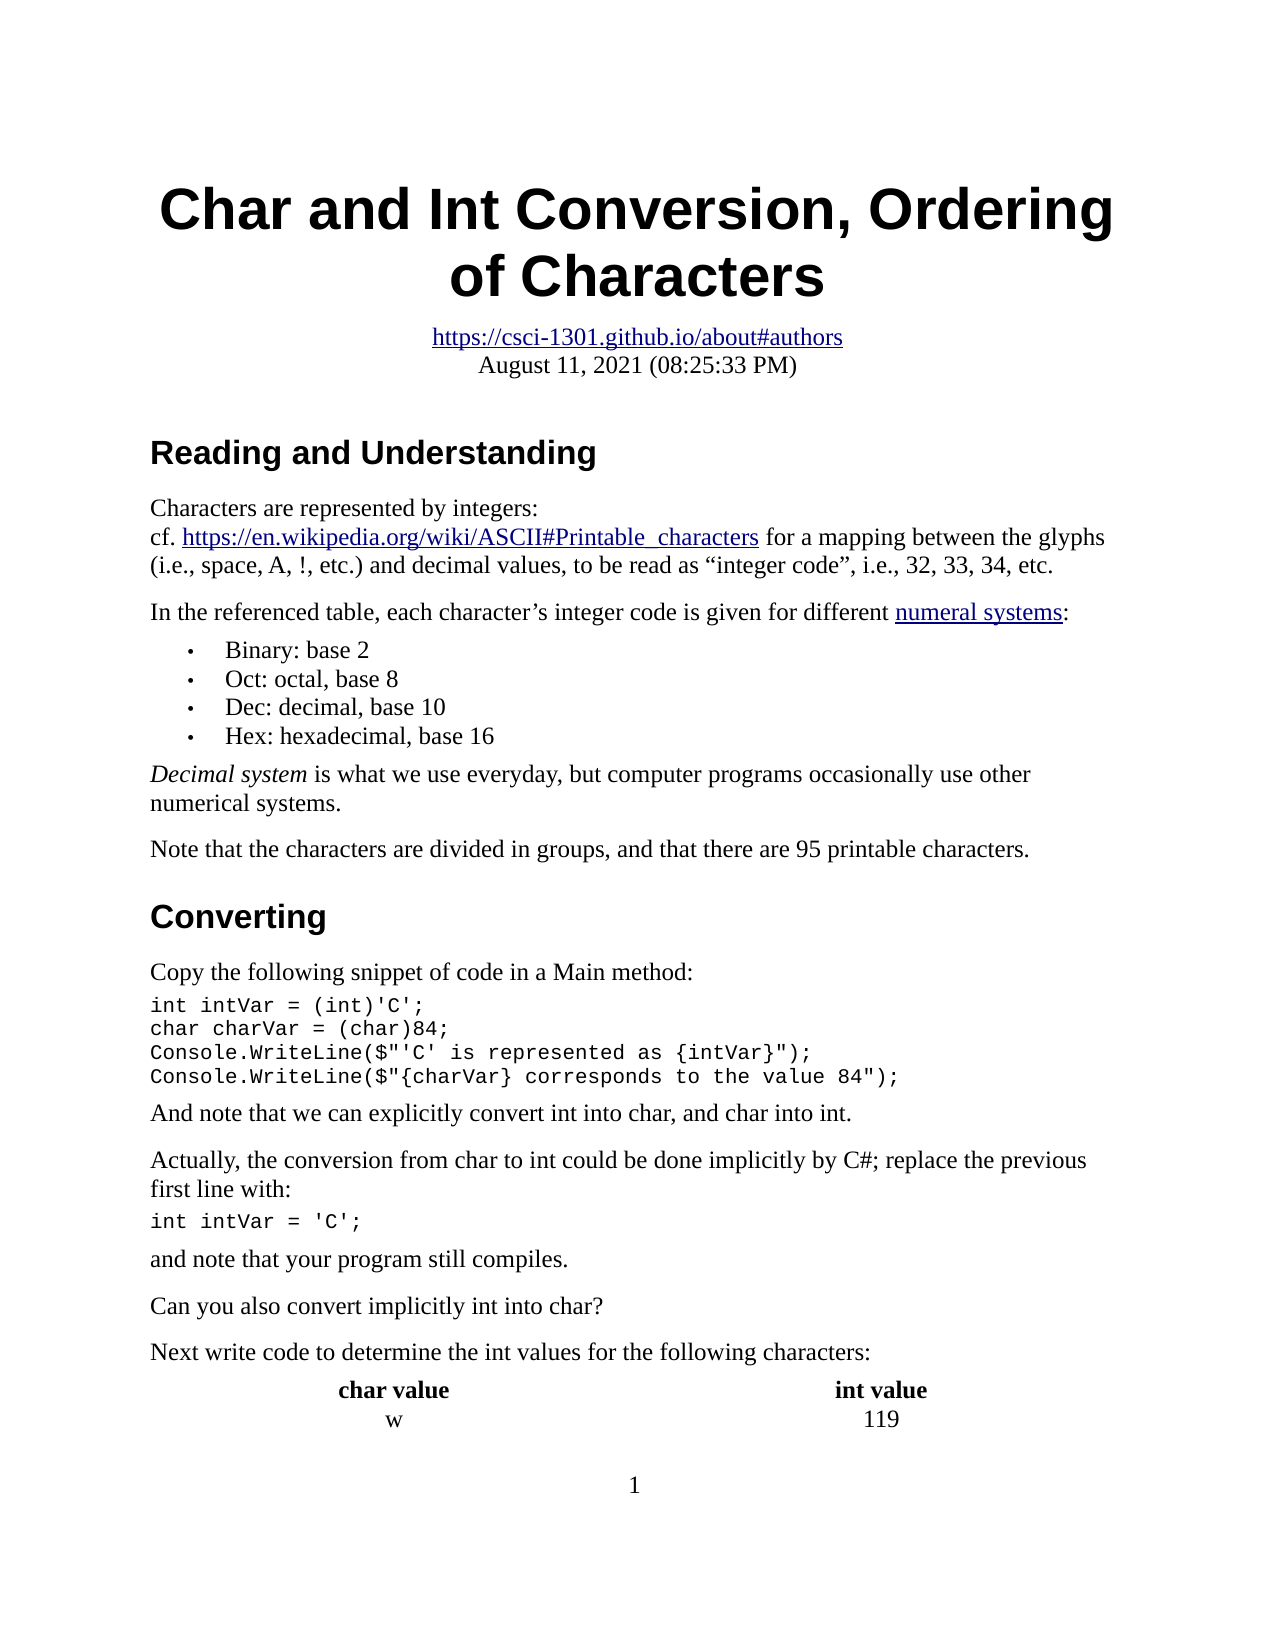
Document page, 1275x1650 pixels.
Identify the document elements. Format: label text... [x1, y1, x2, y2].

list Dec: decimal, base 10 [187, 692, 1125, 721]
text Decimal system is what we use everyday, but computer programs occasionally use other numerical systems. [150, 759, 1125, 816]
list Oct: octal, base 8 [187, 664, 1125, 692]
subtitle Converting [150, 897, 1125, 936]
text Console.WriteLine($"{charVar} corresponds to the value 84"); [150, 1066, 1125, 1089]
table_header int value [638, 1375, 1125, 1404]
text Characters are represented by integers: cf. https://en.wikipedia.org/wiki/ASCII#Printable_characters for a mapping between the glyphs (i.e., space, A, !, etc.) and decimal values, to be read as “integer code”, i.e., 32, 33, 34, etc. [150, 493, 1125, 579]
table_header char value [150, 1375, 637, 1404]
text Copy the following snippet of code in a Main method: [150, 957, 1125, 986]
text and note that your program still compiles. [150, 1244, 1125, 1273]
text In the referenced table, each character’s integer code is given for different numeral systems: [150, 597, 1125, 626]
text https://csci-1301.github.io/about#authors [150, 322, 1125, 350]
text August 11, 2021 (08:25:33 PM) [150, 350, 1125, 379]
text Can you also convert implicitly int into char? [150, 1291, 1125, 1319]
text int intVar = 'C'; [150, 1211, 1125, 1235]
title Char and Int Conversion, Ordering of Characters [150, 175, 1125, 309]
text Console.WriteLine($"'C' is represented as {intVar}"); [150, 1042, 1125, 1066]
text char charVar = (char)84; [150, 1018, 1125, 1042]
text int intVar = (int)'C'; [150, 995, 1125, 1018]
text And note that we can explicitly convert int into char, and char into int. [150, 1098, 1125, 1127]
table_cell 119 [638, 1404, 1125, 1433]
text Next write code to determine the int values for the following characters: [150, 1337, 1125, 1366]
list Hex: hexadecimal, base 16 [187, 721, 1125, 750]
subtitle Reading and Understanding [150, 433, 1125, 472]
list Binary: base 2 [187, 635, 1125, 664]
text Note that the characters are divided in groups, and that there are 95 printable characters. [150, 834, 1125, 863]
text Actually, the conversion from char to int could be done implicitly by C#; replace the previous first line with: [150, 1145, 1125, 1202]
table_cell w [150, 1404, 637, 1433]
